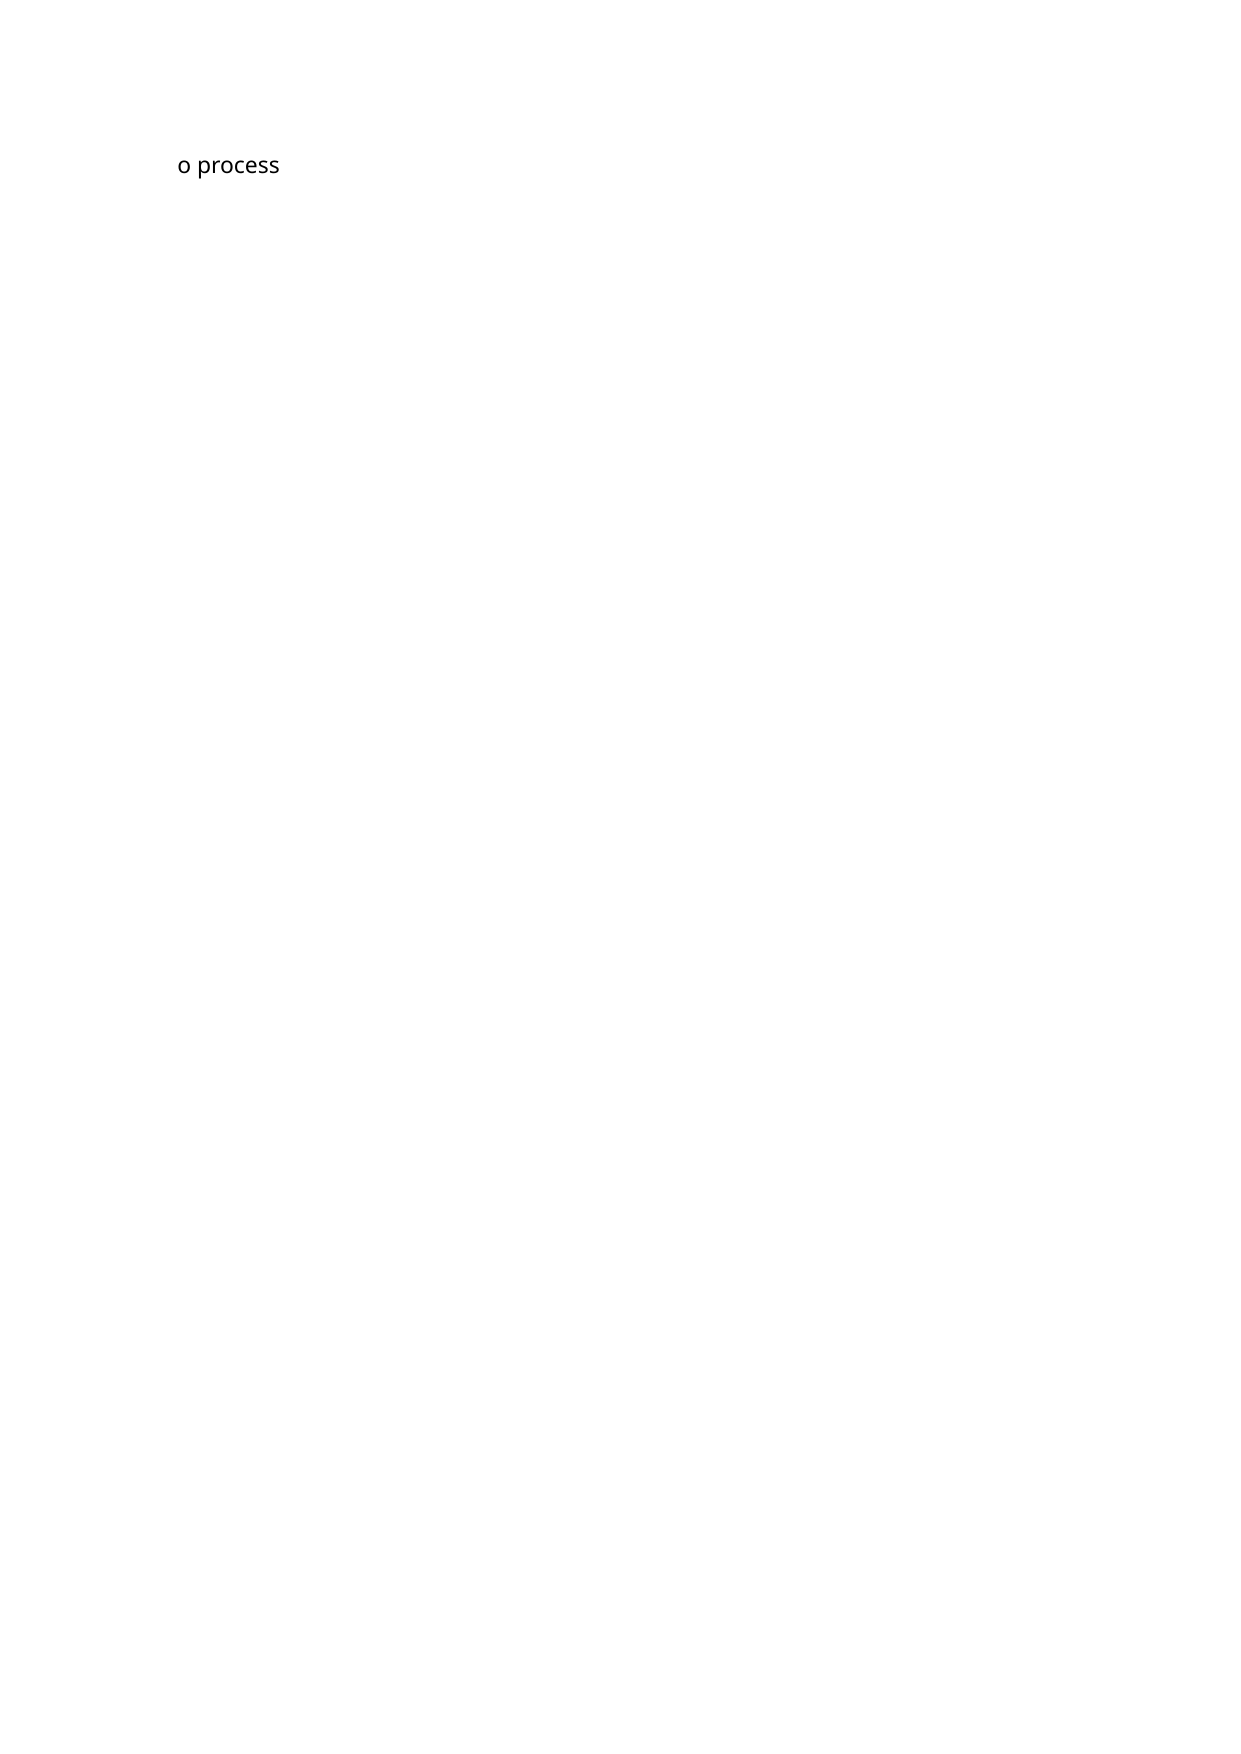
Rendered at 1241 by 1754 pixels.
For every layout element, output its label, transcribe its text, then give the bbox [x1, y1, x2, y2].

text o process [177, 149, 1063, 181]
